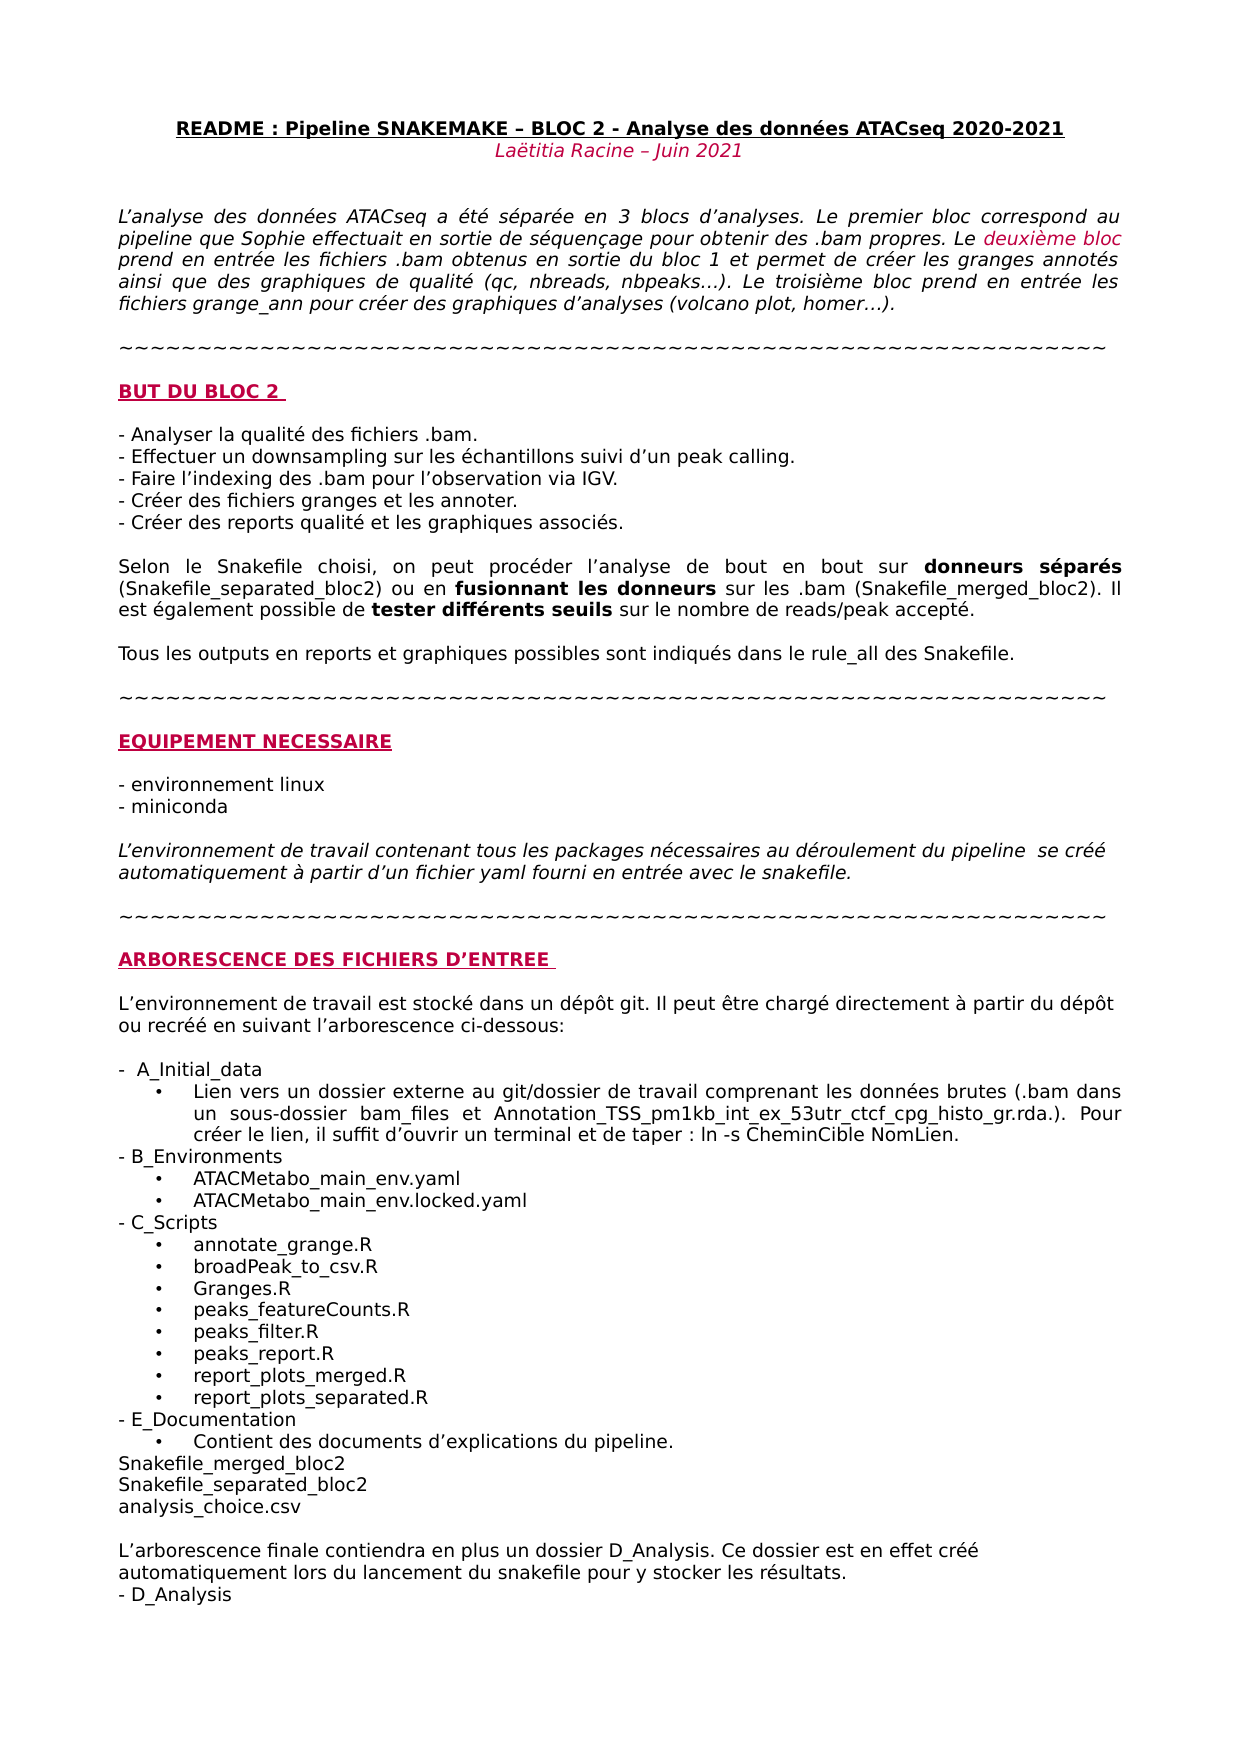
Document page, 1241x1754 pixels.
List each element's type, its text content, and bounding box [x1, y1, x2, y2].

text - Faire l’indexing des .bam pour l’observation via IGV. [118, 468, 1122, 490]
list Contient des documents d’explications du pipeline. [156, 1431, 1122, 1452]
text - C_Scripts [118, 1212, 1122, 1234]
text EQUIPEMENT NECESSAIRE [118, 731, 1122, 752]
list report_plots_separated.R [156, 1387, 1122, 1409]
text L’analyse des données ATACseq a été séparée en 3 blocs d’analyses. Le premier bloc correspond au pipeline que Sophie effectuait en sortie de séquençage pour obtenir des .bam propres. Le deuxième bloc prend en entrée les fichiers .bam obtenus en sortie du bloc 1 et permet de créer les granges annotés ainsi que des graphiques de qualité (qc, nbreads, nbpeaks…). Le troisième bloc prend en entrée les fichiers grange_ann pour créer des graphiques d’analyses (volcano plot, homer…). [118, 206, 1122, 315]
text ~~~~~~~~~~~~~~~~~~~~~~~~~~~~~~~~~~~~~~~~~~~~~~~~~~~~~~~~~~~~~~~ [118, 687, 1122, 709]
text Snakefile_separated_bloc2 [118, 1474, 1122, 1496]
text - Analyser la qualité des fichiers .bam. [118, 424, 1122, 446]
list Lien vers un dossier externe au git/dossier de travail comprenant les données brutes (.bam dans un sous-dossier bam_files et Annotation_TSS_pm1kb_int_ex_53utr_ctcf_cpg_histo_gr.rda.). Pour créer le lien, il suffit d’ouvrir un terminal et de taper : ln -s CheminCible NomLien. [156, 1081, 1122, 1146]
list peaks_featureCounts.R [156, 1299, 1122, 1321]
list report_plots_merged.R [156, 1365, 1122, 1387]
list broadPeak_to_csv.R [156, 1256, 1122, 1277]
text BUT DU BLOC 2 [118, 381, 1122, 402]
text L’arborescence finale contiendra en plus un dossier D_Analysis. Ce dossier est en effet créé automatiquement lors du lancement du snakefile pour y stocker les résultats. [118, 1540, 1122, 1584]
text - miniconda [118, 796, 1122, 818]
text README : Pipeline SNAKEMAKE – BLOC 2 - Analyse des données ATACseq 2020-2021 [118, 118, 1122, 140]
list ATACMetabo_main_env.yaml [156, 1168, 1122, 1190]
list peaks_filter.R [156, 1321, 1122, 1343]
text analysis_choice.csv [118, 1496, 1122, 1518]
text ARBORESCENCE DES FICHIERS D’ENTREE [118, 949, 1122, 971]
text - D_Analysis [118, 1584, 1122, 1606]
text - A_Initial_data [118, 1059, 1122, 1081]
text ~~~~~~~~~~~~~~~~~~~~~~~~~~~~~~~~~~~~~~~~~~~~~~~~~~~~~~~~~~~~~~~ [118, 337, 1122, 359]
text Laëtitia Racine – Juin 2021 [118, 140, 1122, 162]
text - Créer des fichiers granges et les annoter. [118, 490, 1122, 512]
text ~~~~~~~~~~~~~~~~~~~~~~~~~~~~~~~~~~~~~~~~~~~~~~~~~~~~~~~~~~~~~~~ [118, 906, 1122, 927]
text L’environnement de travail est stocké dans un dépôt git. Il peut être chargé directement à partir du dépôt ou recréé en suivant l’arborescence ci-dessous: [118, 993, 1122, 1037]
text - E_Documentation [118, 1409, 1122, 1431]
text - Créer des reports qualité et les graphiques associés. [118, 512, 1122, 534]
text L’environnement de travail contenant tous les packages nécessaires au déroulement du pipeline se créé automatiquement à partir d’un fichier yaml fourni en entrée avec le snakefile. [118, 840, 1122, 884]
text - B_Environments [118, 1146, 1122, 1168]
text Snakefile_merged_bloc2 [118, 1452, 1122, 1474]
list peaks_report.R [156, 1343, 1122, 1365]
text - Effectuer un downsampling sur les échantillons suivi d’un peak calling. [118, 446, 1122, 468]
text Tous les outputs en reports et graphiques possibles sont indiqués dans le rule_all des Snakefile. [118, 643, 1122, 665]
list ATACMetabo_main_env.locked.yaml [156, 1190, 1122, 1212]
list annotate_grange.R [156, 1234, 1122, 1256]
text Selon le Snakefile choisi, on peut procéder l’analyse de bout en bout sur donneurs séparés (Snakefile_separated_bloc2) ou en fusionnant les donneurs sur les .bam (Snakefile_merged_bloc2). Il est également possible de tester différents seuils sur le nombre de reads/peak accepté. [118, 556, 1122, 621]
list Granges.R [156, 1277, 1122, 1299]
text - environnement linux [118, 774, 1122, 796]
